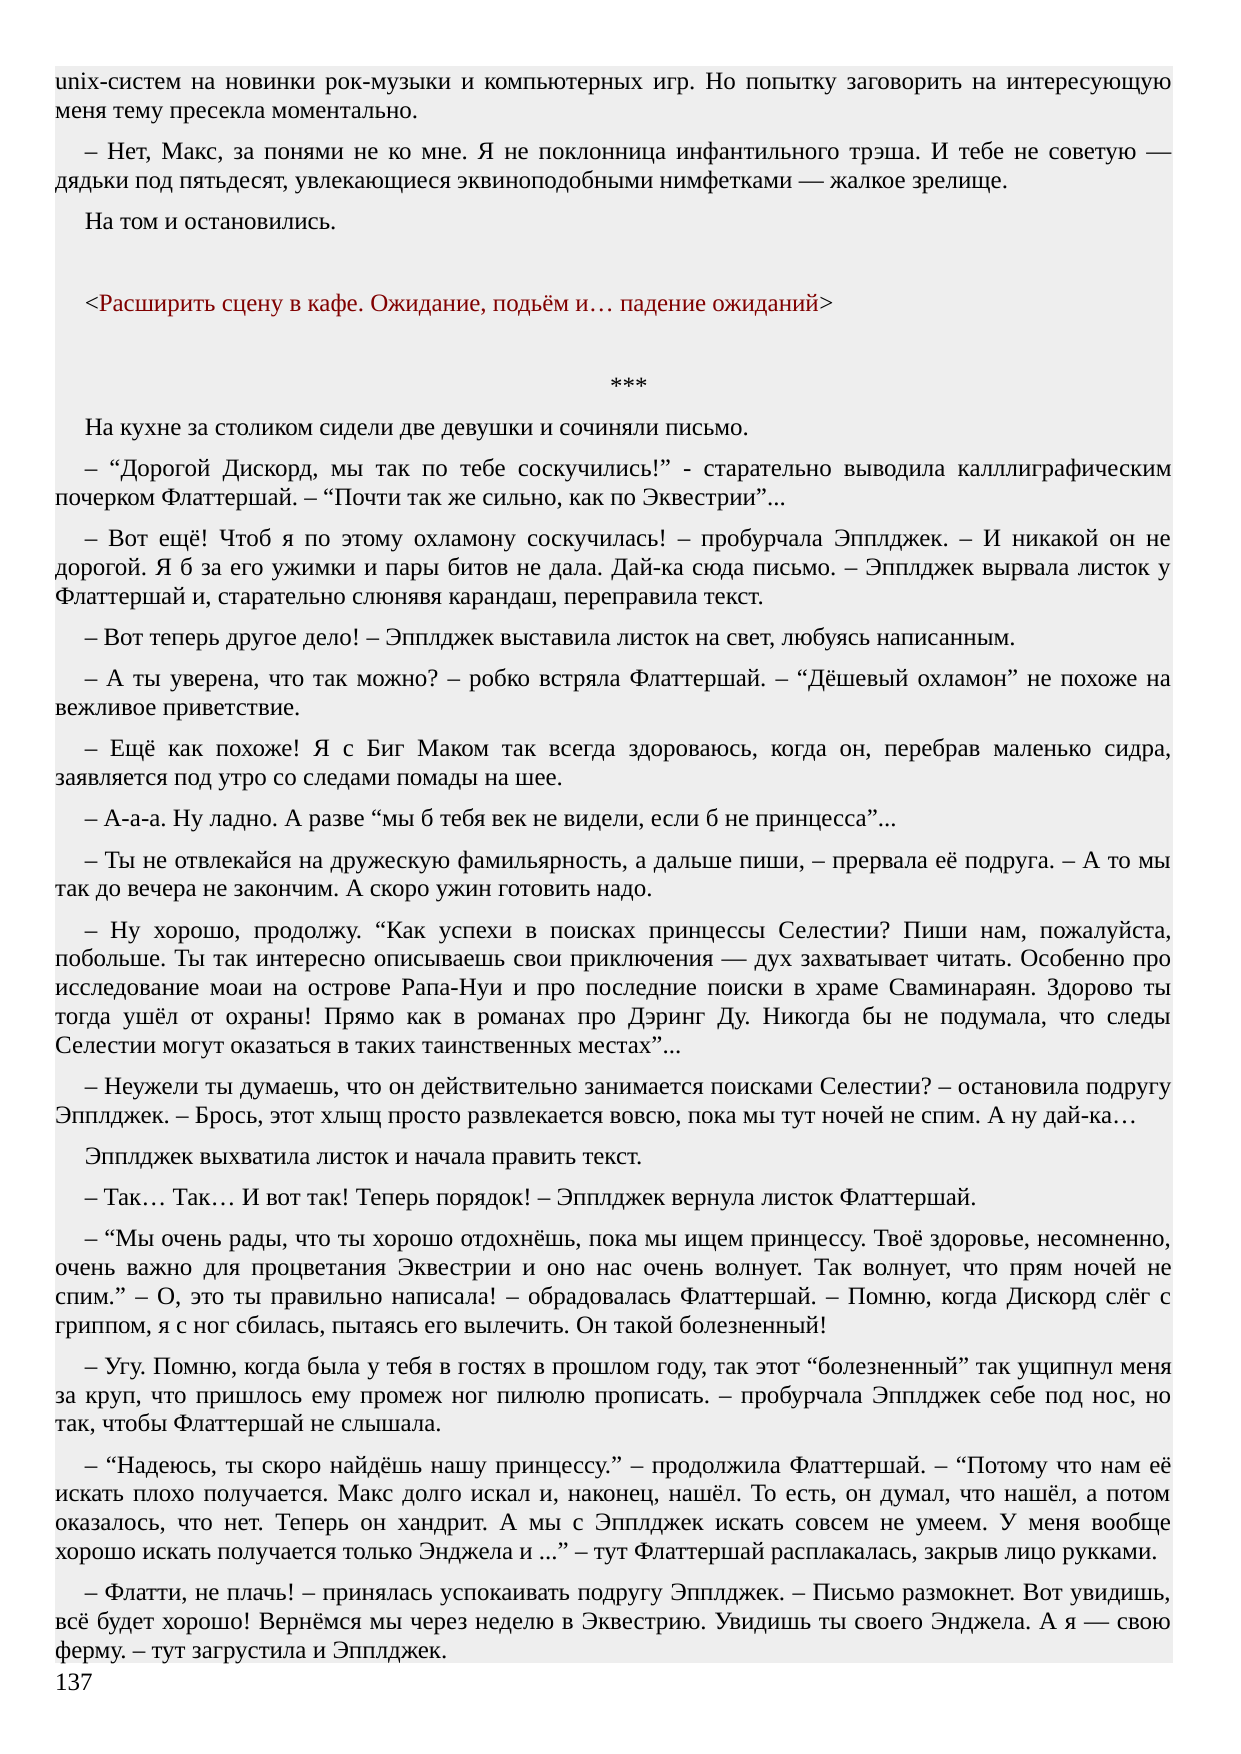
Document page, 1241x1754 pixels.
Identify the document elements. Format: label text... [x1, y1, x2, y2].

text – Нет, Макс, за понями не ко мне. Я не поклонница инфантильного трэша. И тебе не советую — дядьки под пятьдесят, увлекающиеся эквиноподобными нимфетками — жалкое зрелище. [55, 136, 1173, 193]
text – А ты уверена, что так можно? – робко встряла Флаттершай. – “Дёшевый охламон” не похоже на вежливое приветствие. [55, 663, 1173, 721]
text На том и остановились. [55, 206, 1173, 235]
text – “Надеюсь, ты скоро найдёшь нашу принцессу.” – продолжила Флаттершай. – “Потому что нам её искать плохо получается. Макс долго искал и, наконец, нашёл. То есть, он думал, что нашёл, а потом оказалось, что нет. Теперь он хандрит. А мы с Эпплджек искать совсем не умеем. У меня вообще хорошо искать получается только Энджела и ...” – тут Флаттершай расплакалась, закрыв лицо рукками. [55, 1450, 1173, 1565]
text – Угу. Помню, когда была у тебя в гостях в прошлом году, так этот “болезненный” так ущипнул меня за круп, что пришлось ему промеж ног пилюлю прописать. – пробурчала Эпплджек себе под нос, но так, чтобы Флаттершай не слышала. [55, 1351, 1173, 1437]
text unix-систем на новинки рок-музыки и компьютерных игр. Но попытку заговорить на интересующую меня тему пресекла моментально. [55, 66, 1173, 123]
text На кухне за столиком сидели две девушки и сочиняли письмо. [55, 412, 1173, 441]
text – Флатти, не плачь! – принялась успокаивать подругу Эпплджек. – Письмо размокнет. Вот увидишь, всё будет хорошо! Вернёмся мы через неделю в Эквестрию. Увидишь ты своего Энджела. А я — свою ферму. – тут загрустила и Эпплджек. [55, 1577, 1173, 1663]
text *** [55, 371, 1173, 400]
text – Ты не отвлекайся на дружескую фамильярность, а дальше пиши, – прервала её подруга. – А то мы так до вечера не закончим. А скоро ужин готовить надо. [55, 845, 1173, 902]
text – А-а-а. Ну ладно. А разве “мы б тебя век не видели, если б не принцесса”... [55, 803, 1173, 832]
text – Вот ещё! Чтоб я по этому охламону соскучилась! – пробурчала Эпплджек. – И никакой он не дорогой. Я б за его ужимки и пары битов не дала. Дай-ка сюда письмо. – Эпплджек вырвала листок у Флаттершай и, старательно слюнявя карандаш, переправила текст. [55, 523, 1173, 610]
text – Ещё как похоже! Я с Биг Маком так всегда здороваюсь, когда он, перебрав маленько сидра, заявляется под утро со следами помады на шее. [55, 733, 1173, 791]
text <Расширить сцену в кафе. Ожидание, подьём и… падение ожиданий> [55, 288, 1173, 317]
text – Неужели ты думаешь, что он действительно занимается поисками Селестии? – остановила подругу Эпплджек. – Брось, этот хлыщ просто развлекается вовсю, пока мы тут ночей не спим. А ну дай-ка… [55, 1071, 1173, 1128]
text – “Мы очень рады, что ты хорошо отдохнёшь, пока мы ищем принцессу. Твоё здоровье, несомненно, очень важно для процветания Эквестрии и оно нас очень волнует. Так волнует, что прям ночей не спим.” – О, это ты правильно написала! – обрадовалась Флаттершай. – Помню, когда Дискорд слёг с гриппом, я с ног сбилась, пытаясь его вылечить. Он такой болезненный! [55, 1223, 1173, 1338]
text – Так… Так… И вот так! Теперь порядок! – Эпплджек вернула листок Флаттершай. [55, 1182, 1173, 1211]
text – “Дорогой Дискорд, мы так по тебе соскучились!” - старательно выводила калллиграфическим почерком Флаттершай. – “Почти так же сильно, как по Эквестрии”... [55, 453, 1173, 511]
text – Ну хорошо, продолжу. “Как успехи в поисках принцессы Селестии? Пиши нам, пожалуйста, побольше. Ты так интересно описываешь свои приключения — дух захватывает читать. Особенно про исследование моаи на острове Рапа-Нуи и про последние поиски в храме Сваминараян. Здорово ты тогда ушёл от охраны! Прямо как в романах про Дэринг Ду. Никогда бы не подумала, что следы Селестии могут оказаться в таких таинственных местах”... [55, 915, 1173, 1058]
text – Вот теперь другое дело! – Эпплджек выставила листок на свет, любуясь написанным. [55, 622, 1173, 651]
text Эпплджек выхватила листок и начала править текст. [55, 1141, 1173, 1170]
